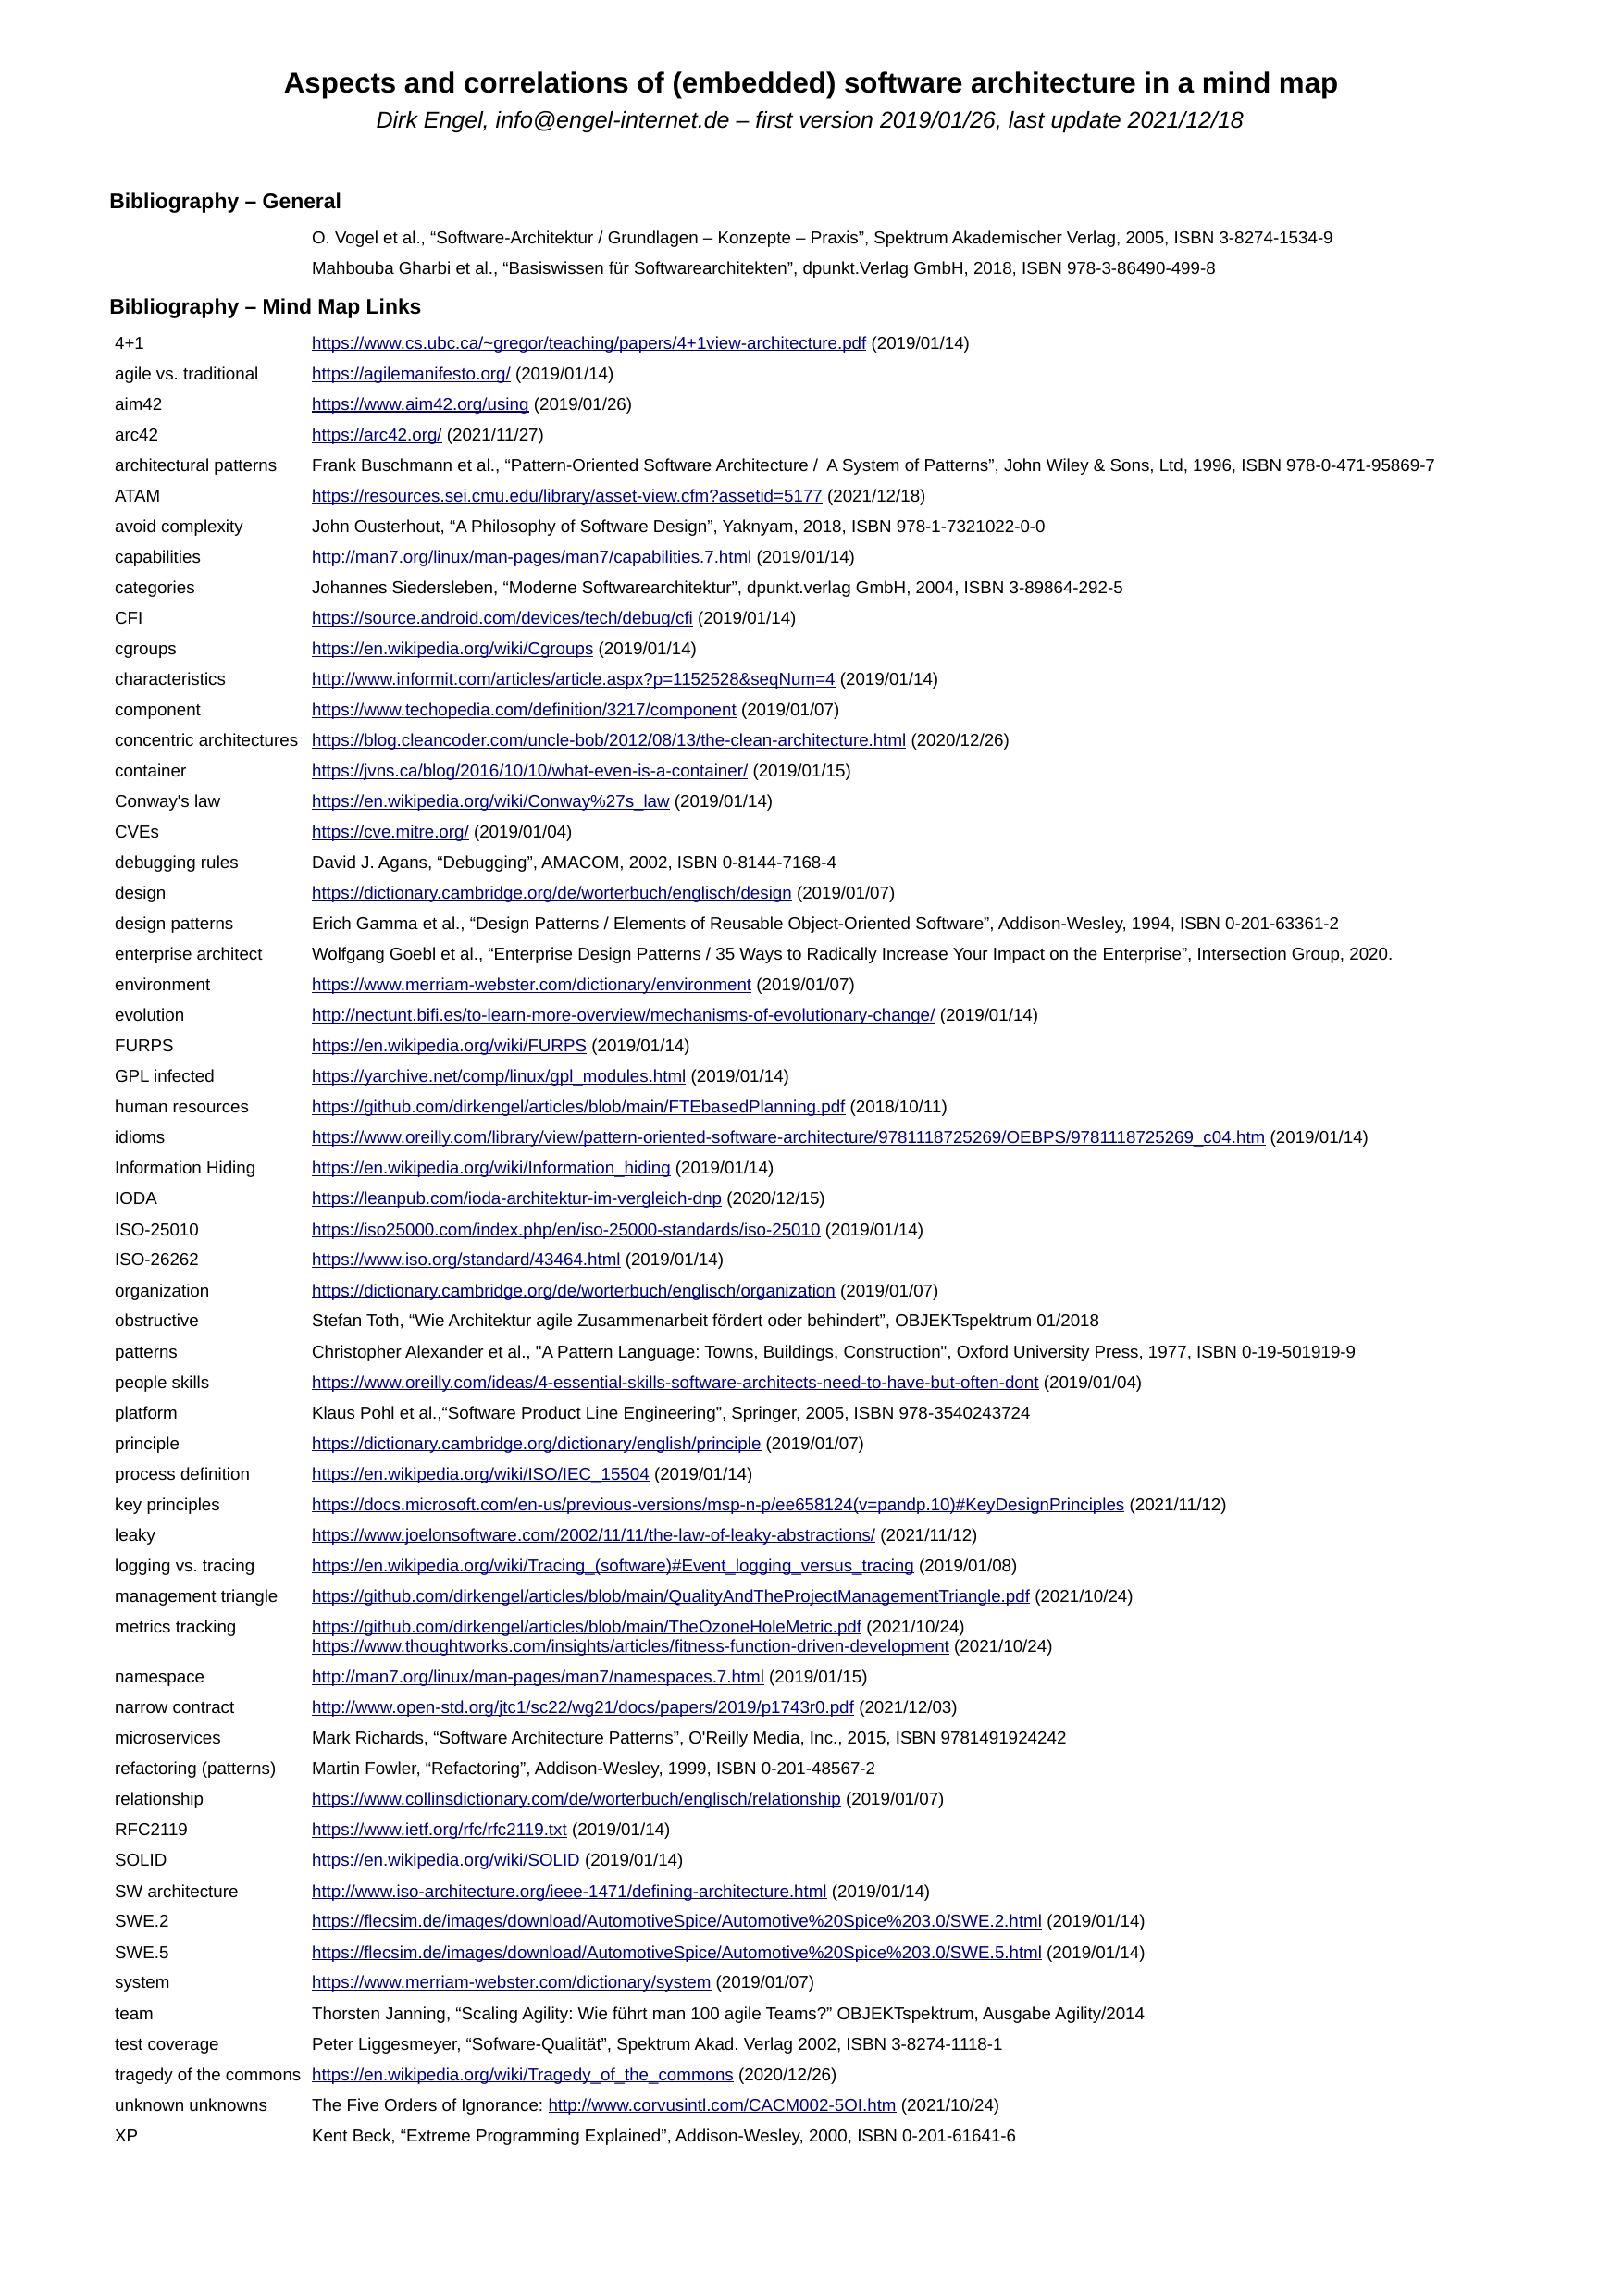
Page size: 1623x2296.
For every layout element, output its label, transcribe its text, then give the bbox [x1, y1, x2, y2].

table_cell RFC2119 [109, 1815, 306, 1844]
table_cell CVEs [109, 816, 306, 847]
table_cell tragedy of the commons [109, 2059, 306, 2090]
table_cell narrow contract [109, 1693, 306, 1722]
table_cell The Five Orders of Ignorance: http://www.corvusintl.com/CACM002-5OI.htm (2021/10/24) [306, 2090, 1503, 2120]
table_cell design patterns [109, 908, 306, 938]
table_cell ATAM [109, 480, 306, 511]
table_cell microservices [109, 1722, 306, 1753]
table_header https://www.cs.ubc.ca/~gregor/teaching/papers/4+1view-architecture.pdf (2019/01/14) [306, 328, 1503, 358]
table_cell characteristics [109, 664, 306, 694]
table_cell process definition [109, 1458, 306, 1489]
table_cell https://www.ietf.org/rfc/rfc2119.txt (2019/01/14) [306, 1815, 1503, 1844]
table_cell human resources [109, 1092, 306, 1122]
table_cell [109, 253, 306, 283]
table_cell arc42 [109, 419, 306, 450]
table_cell principle [109, 1428, 306, 1458]
table_cell Johannes Siedersleben, “Moderne Softwarearchitektur”, dpunkt.verlag GmbH, 2004, ISBN 3-89864-292-5 [306, 572, 1503, 602]
table_cell key principles [109, 1489, 306, 1520]
table_cell Frank Buschmann et al., “Pattern-Oriented Software Architecture / A System of Patterns”, John Wiley & Sons, Ltd, 1996, ISBN 978-0-471-95869-7 [306, 450, 1503, 480]
table_cell https://dictionary.cambridge.org/de/worterbuch/englisch/organization (2019/01/07) [306, 1275, 1503, 1306]
table_cell https://source.android.com/devices/tech/debug/cfi (2019/01/14) [306, 602, 1503, 633]
table_cell Information Hiding [109, 1153, 306, 1183]
table_cell ISO-25010 [109, 1214, 306, 1244]
table_cell https://en.wikipedia.org/wiki/SOLID (2019/01/14) [306, 1845, 1503, 1876]
table_cell https://cve.mitre.org/ (2019/01/04) [306, 816, 1503, 847]
table_cell https://yarchive.net/comp/linux/gpl_modules.html (2019/01/14) [306, 1061, 1503, 1091]
table_cell https://en.wikipedia.org/wiki/Cgroups (2019/01/14) [306, 633, 1503, 664]
table_cell management triangle [109, 1581, 306, 1611]
table_cell https://dictionary.cambridge.org/dictionary/english/principle (2019/01/07) [306, 1428, 1503, 1458]
table_cell https://resources.sei.cmu.edu/library/asset-view.cfm?assetid=5177 (2021/12/18) [306, 480, 1503, 511]
table_cell XP [109, 2120, 306, 2151]
table_cell Kent Beck, “Extreme Programming Explained”, Addison-Wesley, 2000, ISBN 0-201-61641-6 [306, 2120, 1503, 2151]
table_cell environment [109, 970, 306, 999]
table_cell Mark Richards, “Software Architecture Patterns”, O'Reilly Media, Inc., 2015, ISBN 9781491924242 [306, 1722, 1503, 1753]
table_cell platform [109, 1397, 306, 1428]
table_cell https://blog.cleancoder.com/uncle-bob/2012/08/13/the-clean-architecture.html (2020/12/26) [306, 725, 1503, 755]
table_cell https://www.joelonsoftware.com/2002/11/11/the-law-of-leaky-abstractions/ (2021/11/12) [306, 1520, 1503, 1550]
table_header O. Vogel et al., “Software-Architektur / Grundlagen – Konzepte – Praxis”, Spektrum Akademischer Verlag, 2005, ISBN 3-8274-1534-9 [306, 222, 1503, 253]
table_cell cgroups [109, 633, 306, 664]
table_cell https://github.com/dirkengel/articles/blob/main/TheOzoneHoleMetric.pdf (2021/10/24) https://www.thoughtworks.com/insights/articles/fitness-function-driven-development (2021/10/24) [306, 1611, 1503, 1661]
table_cell SWE.2 [109, 1906, 306, 1937]
table_header 4+1 [109, 328, 306, 358]
text Bibliography – General [109, 189, 1514, 213]
table_cell obstructive [109, 1306, 306, 1336]
table_cell architectural patterns [109, 450, 306, 480]
table_cell http://www.open-std.org/jtc1/sc22/wg21/docs/papers/2019/p1743r0.pdf (2021/12/03) [306, 1693, 1503, 1722]
table_cell container [109, 755, 306, 786]
table_cell Conway's law [109, 786, 306, 816]
table_cell IODA [109, 1184, 306, 1214]
table_cell https://jvns.ca/blog/2016/10/10/what-even-is-a-container/ (2019/01/15) [306, 755, 1503, 786]
table_cell https://docs.microsoft.com/en-us/previous-versions/msp-n-p/ee658124(v=pandp.10)#KeyDesignPrinciples (2021/11/12) [306, 1489, 1503, 1520]
table_cell David J. Agans, “Debugging”, AMACOM, 2002, ISBN 0-8144-7168-4 [306, 847, 1503, 877]
table_cell https://en.wikipedia.org/wiki/ISO/IEC_15504 (2019/01/14) [306, 1458, 1503, 1489]
table_cell avoid complexity [109, 511, 306, 541]
table_cell idioms [109, 1123, 306, 1153]
table_cell https://flecsim.de/images/download/AutomotiveSpice/Automotive%20Spice%203.0/SWE.2.html (2019/01/14) [306, 1906, 1503, 1937]
table_cell metrics tracking [109, 1611, 306, 1661]
table_cell https://www.aim42.org/using (2019/01/26) [306, 389, 1503, 419]
table_cell CFI [109, 602, 306, 633]
table_cell leaky [109, 1520, 306, 1550]
table_cell relationship [109, 1784, 306, 1815]
text Aspects and correlations of (embedded) software architecture in a mind map [109, 66, 1514, 99]
table_cell SW architecture [109, 1876, 306, 1905]
table_cell people skills [109, 1367, 306, 1397]
table_cell Mahbouba Gharbi et al., “Basiswissen für Softwarearchitekten”, dpunkt.Verlag GmbH, 2018, ISBN 978-3-86490-499-8 [306, 253, 1503, 283]
table_cell https://www.merriam-webster.com/dictionary/system (2019/01/07) [306, 1967, 1503, 1998]
table_cell Erich Gamma et al., “Design Patterns / Elements of Reusable Object-Oriented Software”, Addison-Wesley, 1994, ISBN 0-201-63361-2 [306, 908, 1503, 938]
table_cell Klaus Pohl et al.,“Software Product Line Engineering”, Springer, 2005, ISBN 978-3540243724 [306, 1397, 1503, 1428]
table_cell http://nectunt.bifi.es/to-learn-more-overview/mechanisms-of-evolutionary-change/ (2019/01/14) [306, 999, 1503, 1030]
table_cell https://www.techopedia.com/definition/3217/component (2019/01/07) [306, 694, 1503, 725]
table_cell Martin Fowler, “Refactoring”, Addison-Wesley, 1999, ISBN 0-201-48567-2 [306, 1754, 1503, 1783]
text Bibliography – Mind Map Links [109, 294, 1514, 318]
table_cell http://man7.org/linux/man-pages/man7/namespaces.7.html (2019/01/15) [306, 1661, 1503, 1692]
table_cell team [109, 1998, 306, 2029]
table_cell aim42 [109, 389, 306, 419]
table_cell http://man7.org/linux/man-pages/man7/capabilities.7.html (2019/01/14) [306, 541, 1503, 572]
table_cell https://en.wikipedia.org/wiki/Conway%27s_law (2019/01/14) [306, 786, 1503, 816]
table_cell https://en.wikipedia.org/wiki/Tracing_(software)#Event_logging_versus_tracing (2019/01/08) [306, 1550, 1503, 1581]
table_cell https://agilemanifesto.org/ (2019/01/14) [306, 358, 1503, 389]
table_cell namespace [109, 1661, 306, 1692]
table_cell John Ousterhout, “A Philosophy of Software Design”, Yaknyam, 2018, ISBN 978-1-7321022-0-0 [306, 511, 1503, 541]
table_cell unknown unknowns [109, 2090, 306, 2120]
table_cell SOLID [109, 1845, 306, 1876]
table_cell organization [109, 1275, 306, 1306]
table_cell https://dictionary.cambridge.org/de/worterbuch/englisch/design (2019/01/07) [306, 877, 1503, 908]
table_cell patterns [109, 1336, 306, 1367]
table_cell Wolfgang Goebl et al., “Enterprise Design Patterns / 35 Ways to Radically Increase Your Impact on the Enterprise”, Intersection Group, 2020. [306, 938, 1503, 969]
table_cell https://github.com/dirkengel/articles/blob/main/FTEbasedPlanning.pdf (2018/10/11) [306, 1092, 1503, 1122]
table_cell concentric architectures [109, 725, 306, 755]
table_cell https://en.wikipedia.org/wiki/Information_hiding (2019/01/14) [306, 1153, 1503, 1183]
table_header [109, 222, 306, 253]
table_cell categories [109, 572, 306, 602]
table_cell refactoring (patterns) [109, 1754, 306, 1783]
table_cell http://www.iso-architecture.org/ieee-1471/defining-architecture.html (2019/01/14) [306, 1876, 1503, 1905]
table_cell GPL infected [109, 1061, 306, 1091]
table_cell https://flecsim.de/images/download/AutomotiveSpice/Automotive%20Spice%203.0/SWE.5.html (2019/01/14) [306, 1937, 1503, 1967]
table_cell test coverage [109, 2029, 306, 2059]
table_cell Thorsten Janning, “Scaling Agility: Wie führt man 100 agile Teams?” OBJEKTspektrum, Ausgabe Agility/2014 [306, 1998, 1503, 2029]
table_cell https://leanpub.com/ioda-architektur-im-vergleich-dnp (2020/12/15) [306, 1184, 1503, 1214]
table_cell Christopher Alexander et al., "A Pattern Language: Towns, Buildings, Construction", Oxford University Press, 1977, ISBN 0-19-501919-9 [306, 1336, 1503, 1367]
table_cell https://en.wikipedia.org/wiki/FURPS (2019/01/14) [306, 1031, 1503, 1061]
table_cell https://arc42.org/ (2021/11/27) [306, 419, 1503, 450]
table_cell component [109, 694, 306, 725]
table_cell design [109, 877, 306, 908]
table_cell https://en.wikipedia.org/wiki/Tragedy_of_the_commons (2020/12/26) [306, 2059, 1503, 2090]
table_cell https://www.oreilly.com/library/view/pattern-oriented-software-architecture/9781118725269/OEBPS/9781118725269_c04.htm (2019/01/14) [306, 1123, 1503, 1153]
table_cell capabilities [109, 541, 306, 572]
table_cell http://www.informit.com/articles/article.aspx?p=1152528&seqNum=4 (2019/01/14) [306, 664, 1503, 694]
table_cell https://www.oreilly.com/ideas/4-essential-skills-software-architects-need-to-have-but-often-dont (2019/01/04) [306, 1367, 1503, 1397]
table_cell logging vs. tracing [109, 1550, 306, 1581]
table_cell Stefan Toth, “Wie Architektur agile Zusammenarbeit fördert oder behindert”, OBJEKTspektrum 01/2018 [306, 1306, 1503, 1336]
table_cell https://www.iso.org/standard/43464.html (2019/01/14) [306, 1245, 1503, 1275]
table_cell evolution [109, 999, 306, 1030]
table_cell https://iso25000.com/index.php/en/iso-25000-standards/iso-25010 (2019/01/14) [306, 1214, 1503, 1244]
table_cell https://www.collinsdictionary.com/de/worterbuch/englisch/relationship (2019/01/07) [306, 1784, 1503, 1815]
table_cell https://github.com/dirkengel/articles/blob/main/QualityAndTheProjectManagementTriangle.pdf (2021/10/24) [306, 1581, 1503, 1611]
table_cell debugging rules [109, 847, 306, 877]
table_cell FURPS [109, 1031, 306, 1061]
table_cell SWE.5 [109, 1937, 306, 1967]
table_cell ISO-26262 [109, 1245, 306, 1275]
table_cell https://www.merriam-webster.com/dictionary/environment (2019/01/07) [306, 970, 1503, 999]
table_cell enterprise architect [109, 938, 306, 969]
table_cell system [109, 1967, 306, 1998]
table_cell Peter Liggesmeyer, “Sofware-Qualität”, Spektrum Akad. Verlag 2002, ISBN 3-8274-1118-1 [306, 2029, 1503, 2059]
text Dirk Engel, info@engel-internet.de – first version 2019/01/26, last update 2021/12/18 [109, 106, 1514, 133]
table_cell agile vs. traditional [109, 358, 306, 389]
